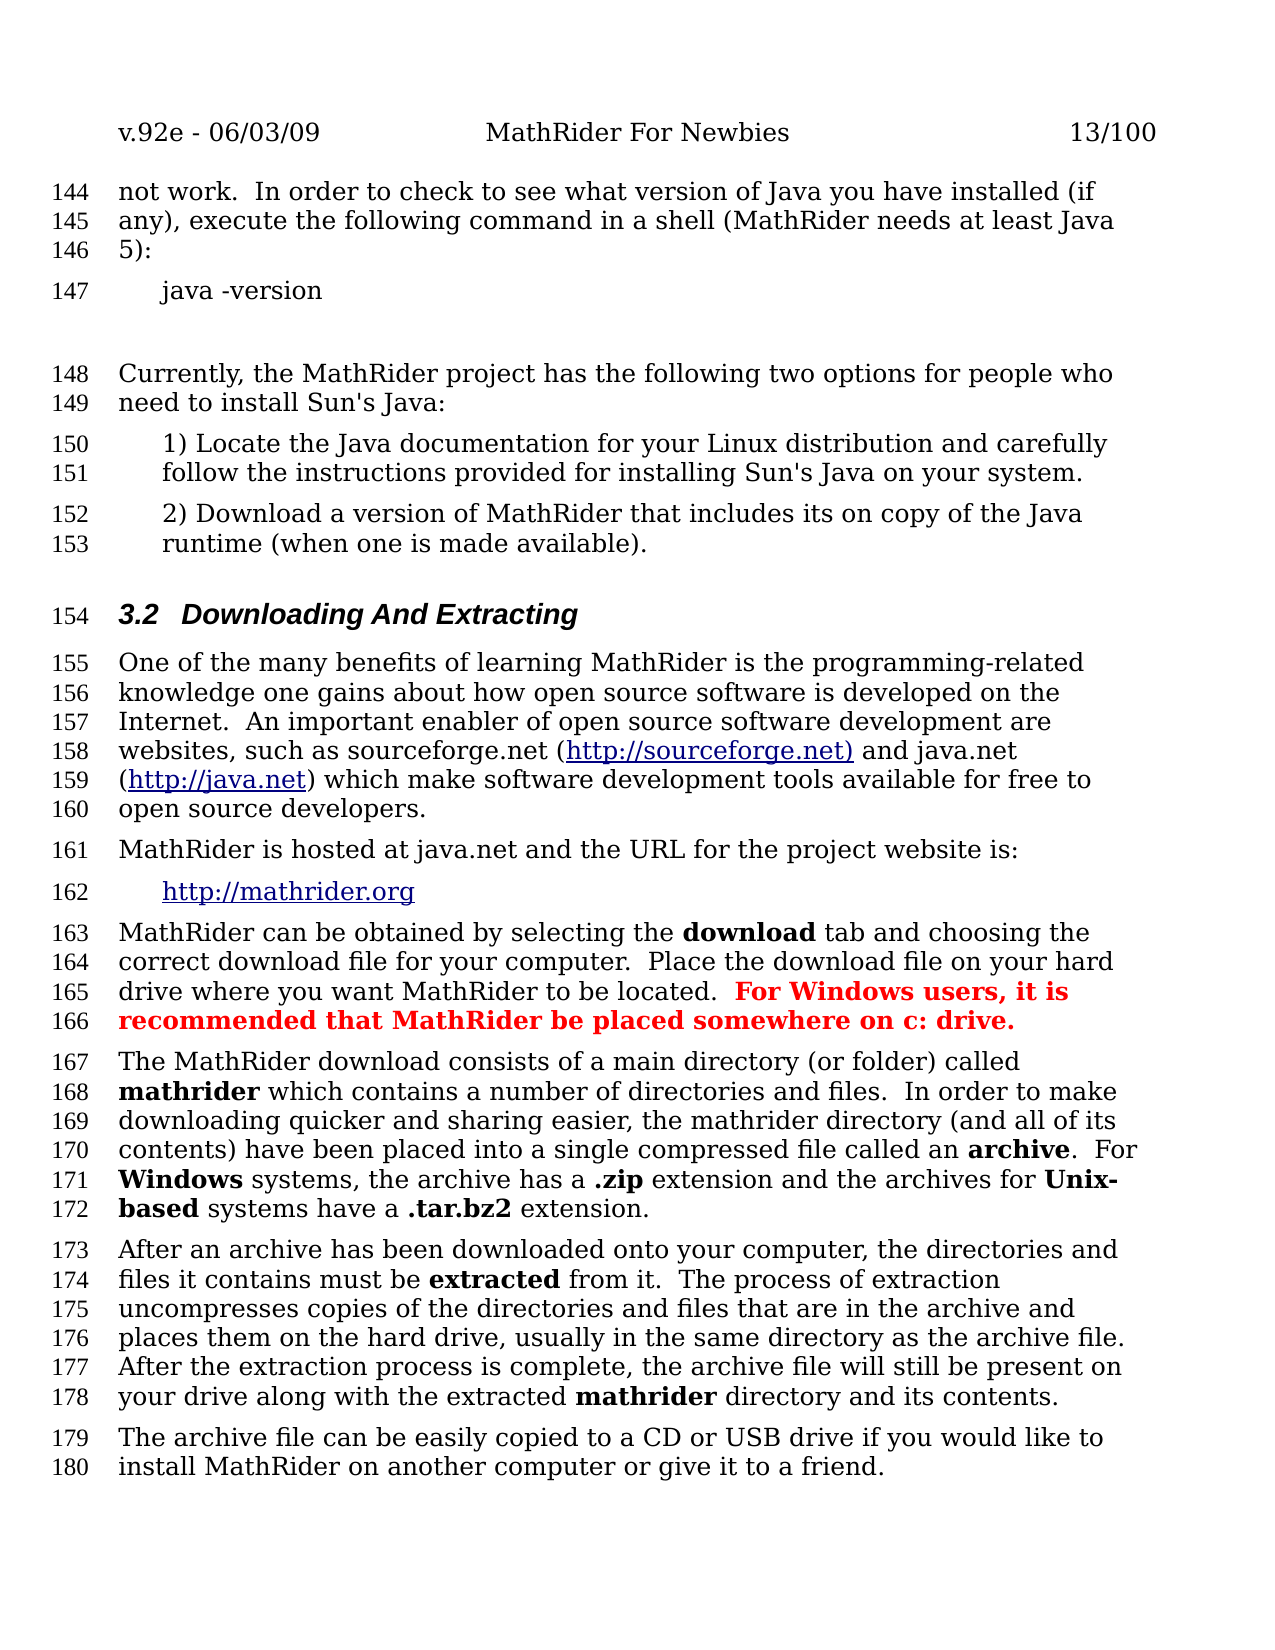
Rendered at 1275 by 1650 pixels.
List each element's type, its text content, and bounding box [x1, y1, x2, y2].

text MathRider can be obtained by selecting the download tab and choosing the correct download file for your computer. Place the download file on your hard drive where you want MathRider to be located. For Windows users, it is recommended that MathRider be placed somewhere on c: drive. [118, 918, 1157, 1036]
text not work. In order to check to see what version of Java you have installed (if any), execute the following command in a shell (MathRider needs at least Java 5): [118, 177, 1157, 264]
text The archive file can be easily copied to a CD or USB drive if you would like to install MathRider on another computer or give it to a friend. [118, 1423, 1157, 1481]
text http://mathrider.org [162, 877, 1157, 906]
text One of the many benefits of learning MathRider is the programming-related knowledge one gains about how open source software is developed on the Internet. An important enabler of open source software development are websites, such as sourceforge.net (http://sourceforge.net) and java.net (http://java.net) which make software development tools available for free to open source developers. [118, 649, 1157, 824]
text The MathRider download consists of a main directory (or folder) called mathrider which contains a number of directories and files. In order to make downloading quicker and sharing easier, the mathrider directory (and all of its contents) have been placed into a single compressed file called an archive. For Windows systems, the archive has a .zip extension and the archives for Unix-based systems have a .tar.bz2 extension. [118, 1048, 1157, 1223]
text java -version [162, 276, 1157, 306]
text 2) Download a version of MathRider that includes its on copy of the Java runtime (when one is made available). [162, 500, 1157, 558]
text MathRider is hosted at java.net and the URL for the project website is: [118, 836, 1157, 865]
subtitle Downloading And Extracting [118, 597, 1157, 631]
text 1) Locate the Java documentation for your Linux distribution and carefully follow the instructions provided for installing Sun's Java on your system. [162, 429, 1157, 488]
text Currently, the MathRider project has the following two options for people who need to install Sun's Java: [118, 359, 1157, 417]
text After an archive has been downloaded onto your computer, the directories and files it contains must be extracted from it. The process of extraction uncompresses copies of the directories and files that are in the archive and places them on the hard drive, usually in the same directory as the archive file. After the extraction process is complete, the archive file will still be present on your drive along with the extracted mathrider directory and its contents. [118, 1236, 1157, 1411]
